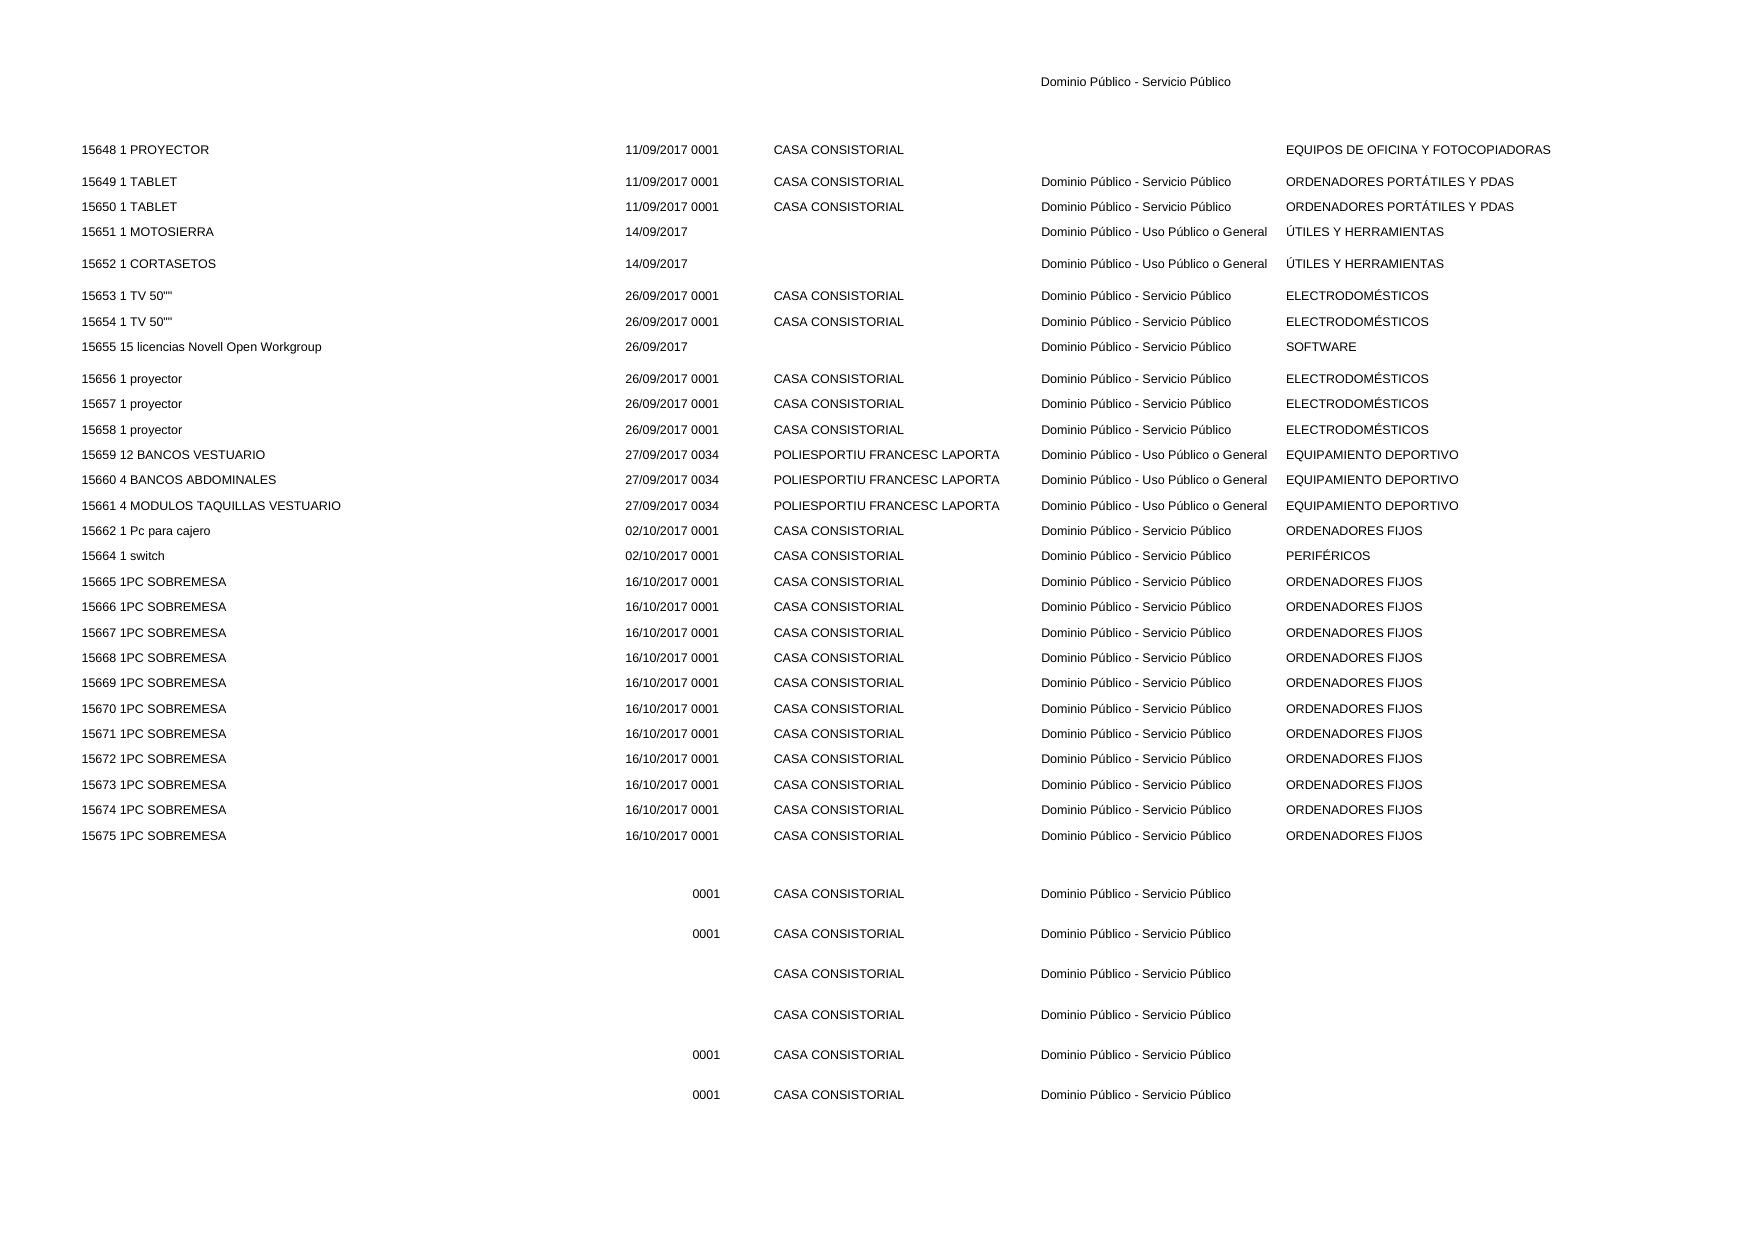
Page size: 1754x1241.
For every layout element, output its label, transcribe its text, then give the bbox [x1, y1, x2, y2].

table_cell CASA CONSISTORIAL [774, 651, 1041, 676]
table_cell 15671 1PC SOBREMESA [81, 727, 625, 752]
table_cell 15659 12 BANCOS VESTUARIO [81, 448, 625, 473]
table_cell CASA CONSISTORIAL [774, 289, 1041, 314]
table_cell POLIESPORTIU FRANCESC LAPORTA [774, 473, 1041, 498]
table_cell 27/09/2017 0034 [625, 473, 773, 498]
table_cell CASA CONSISTORIAL [774, 727, 1041, 752]
table_header 15648 1 PROYECTOR [81, 142, 625, 174]
table_cell 26/09/2017 0001 [625, 397, 773, 422]
table_cell Dominio Público - Uso Público o General [1041, 498, 1286, 524]
table_cell 16/10/2017 0001 [625, 727, 773, 752]
table_cell PERIFÉRICOS [1286, 549, 1552, 574]
table_cell Dominio Público - Uso Público o General [1041, 225, 1286, 257]
table_cell 15669 1PC SOBREMESA [81, 676, 625, 701]
table_cell 27/09/2017 0034 [625, 448, 773, 473]
table_cell Dominio Público - Uso Público o General [1041, 473, 1286, 498]
table_cell [774, 257, 1041, 289]
table_cell EQUIPAMIENTO DEPORTIVO [1286, 473, 1552, 498]
table_cell CASA CONSISTORIAL [774, 524, 1041, 549]
table_cell CASA CONSISTORIAL [774, 803, 1041, 828]
table_cell Dominio Público - Servicio Público [1041, 174, 1286, 199]
table_cell 15673 1PC SOBREMESA [81, 778, 625, 803]
table_cell 15652 1 CORTASETOS [81, 257, 625, 289]
table_cell CASA CONSISTORIAL [774, 701, 1041, 727]
table_cell 16/10/2017 0001 [625, 625, 773, 651]
table_cell CASA CONSISTORIAL [774, 422, 1041, 448]
table_header 11/09/2017 0001 [625, 142, 773, 174]
table_cell 15657 1 proyector [81, 397, 625, 422]
table_cell ORDENADORES FIJOS [1286, 676, 1552, 701]
table_cell 15656 1 proyector [81, 371, 625, 397]
table_cell 15667 1PC SOBREMESA [81, 625, 625, 651]
table_cell 02/10/2017 0001 [625, 524, 773, 549]
table_cell 15665 1PC SOBREMESA [81, 574, 625, 600]
table_cell ORDENADORES FIJOS [1286, 574, 1552, 600]
table_cell 15668 1PC SOBREMESA [81, 651, 625, 676]
table_cell ORDENADORES FIJOS [1286, 727, 1552, 752]
table_cell EQUIPAMIENTO DEPORTIVO [1286, 448, 1552, 473]
table_cell 15653 1 TV 50"" [81, 289, 625, 314]
table_cell 15654 1 TV 50"" [81, 314, 625, 339]
table_cell Dominio Público - Uso Público o General [1041, 448, 1286, 473]
table_cell 15675 1PC SOBREMESA [81, 828, 625, 853]
table_cell [774, 225, 1041, 257]
table_cell ELECTRODOMÉSTICOS [1286, 422, 1552, 448]
table_cell 15658 1 proyector [81, 422, 625, 448]
table_cell CASA CONSISTORIAL [774, 574, 1041, 600]
table_cell Dominio Público - Servicio Público [1041, 314, 1286, 339]
table_header CASA CONSISTORIAL [774, 142, 1041, 174]
table_cell ORDENADORES FIJOS [1286, 701, 1552, 727]
table_cell 14/09/2017 [625, 225, 773, 257]
table_cell 15674 1PC SOBREMESA [81, 803, 625, 828]
table_cell 16/10/2017 0001 [625, 600, 773, 625]
table_cell 16/10/2017 0001 [625, 701, 773, 727]
table_cell 16/10/2017 0001 [625, 828, 773, 853]
table_cell 26/09/2017 [625, 340, 773, 371]
table_cell Dominio Público - Servicio Público [1041, 727, 1286, 752]
table_cell 11/09/2017 0001 [625, 174, 773, 199]
table_cell CASA CONSISTORIAL [774, 200, 1041, 225]
table_cell Dominio Público - Uso Público o General [1041, 257, 1286, 289]
table_cell Dominio Público - Servicio Público [1041, 397, 1286, 422]
table_cell ELECTRODOMÉSTICOS [1286, 289, 1552, 314]
table_cell ORDENADORES PORTÁTILES Y PDAS [1286, 200, 1552, 225]
table_cell ORDENADORES FIJOS [1286, 524, 1552, 549]
table_cell 26/09/2017 0001 [625, 289, 773, 314]
table_cell 16/10/2017 0001 [625, 651, 773, 676]
table_cell Dominio Público - Servicio Público [1041, 828, 1286, 853]
table_cell CASA CONSISTORIAL [774, 314, 1041, 339]
table_cell ELECTRODOMÉSTICOS [1286, 397, 1552, 422]
table_cell 15650 1 TABLET [81, 200, 625, 225]
table_cell Dominio Público - Servicio Público [1041, 289, 1286, 314]
table_cell [774, 340, 1041, 371]
table_cell ORDENADORES FIJOS [1286, 752, 1552, 777]
table_cell 16/10/2017 0001 [625, 574, 773, 600]
table_header [1041, 142, 1286, 174]
table_cell 02/10/2017 0001 [625, 549, 773, 574]
table_cell ORDENADORES FIJOS [1286, 778, 1552, 803]
table_cell 16/10/2017 0001 [625, 803, 773, 828]
table_header EQUIPOS DE OFICINA Y FOTOCOPIADORAS [1286, 142, 1552, 174]
table_cell Dominio Público - Servicio Público [1041, 778, 1286, 803]
table_cell 15660 4 BANCOS ABDOMINALES [81, 473, 625, 498]
table_cell CASA CONSISTORIAL [774, 397, 1041, 422]
table_cell 15651 1 MOTOSIERRA [81, 225, 625, 257]
table_cell 15672 1PC SOBREMESA [81, 752, 625, 777]
table_cell CASA CONSISTORIAL [774, 828, 1041, 853]
table_cell ÚTILES Y HERRAMIENTAS [1286, 257, 1552, 289]
table_cell 15664 1 switch [81, 549, 625, 574]
table_cell ORDENADORES FIJOS [1286, 600, 1552, 625]
table_cell 27/09/2017 0034 [625, 498, 773, 524]
table_cell Dominio Público - Servicio Público [1041, 549, 1286, 574]
table_cell 15666 1PC SOBREMESA [81, 600, 625, 625]
table_cell EQUIPAMIENTO DEPORTIVO [1286, 498, 1552, 524]
table_cell ELECTRODOMÉSTICOS [1286, 314, 1552, 339]
table_cell Dominio Público - Servicio Público [1041, 752, 1286, 777]
table_cell Dominio Público - Servicio Público [1041, 574, 1286, 600]
table_cell Dominio Público - Servicio Público [1041, 371, 1286, 397]
table_cell CASA CONSISTORIAL [774, 600, 1041, 625]
table_cell 15662 1 Pc para cajero [81, 524, 625, 549]
table_cell 26/09/2017 0001 [625, 422, 773, 448]
table_cell Dominio Público - Servicio Público [1041, 200, 1286, 225]
table_cell 15661 4 MODULOS TAQUILLAS VESTUARIO [81, 498, 625, 524]
table_cell Dominio Público - Servicio Público [1041, 803, 1286, 828]
table_cell Dominio Público - Servicio Público [1041, 625, 1286, 651]
table_cell ELECTRODOMÉSTICOS [1286, 371, 1552, 397]
table_cell ORDENADORES PORTÁTILES Y PDAS [1286, 174, 1552, 199]
table_cell CASA CONSISTORIAL [774, 371, 1041, 397]
table_cell CASA CONSISTORIAL [774, 174, 1041, 199]
table_cell CASA CONSISTORIAL [774, 752, 1041, 777]
table_cell CASA CONSISTORIAL [774, 778, 1041, 803]
table_cell 16/10/2017 0001 [625, 752, 773, 777]
table_cell ORDENADORES FIJOS [1286, 651, 1552, 676]
table_cell Dominio Público - Servicio Público [1041, 600, 1286, 625]
table_cell 15655 15 licencias Novell Open Workgroup [81, 340, 625, 371]
table_cell 26/09/2017 0001 [625, 314, 773, 339]
table_cell Dominio Público - Servicio Público [1041, 651, 1286, 676]
table_cell Dominio Público - Servicio Público [1041, 340, 1286, 371]
table_cell ORDENADORES FIJOS [1286, 803, 1552, 828]
table_cell Dominio Público - Servicio Público [1041, 524, 1286, 549]
table_cell POLIESPORTIU FRANCESC LAPORTA [774, 498, 1041, 524]
table_cell CASA CONSISTORIAL [774, 676, 1041, 701]
table_cell ÚTILES Y HERRAMIENTAS [1286, 225, 1552, 257]
table_cell 26/09/2017 0001 [625, 371, 773, 397]
table_cell ORDENADORES FIJOS [1286, 625, 1552, 651]
table_cell Dominio Público - Servicio Público [1041, 676, 1286, 701]
table_cell CASA CONSISTORIAL [774, 549, 1041, 574]
table_cell 16/10/2017 0001 [625, 676, 773, 701]
table_cell SOFTWARE [1286, 340, 1552, 371]
table_cell POLIESPORTIU FRANCESC LAPORTA [774, 448, 1041, 473]
table_cell 16/10/2017 0001 [625, 778, 773, 803]
table_cell 15649 1 TABLET [81, 174, 625, 199]
table_cell 11/09/2017 0001 [625, 200, 773, 225]
table_cell 14/09/2017 [625, 257, 773, 289]
table_cell ORDENADORES FIJOS [1286, 828, 1552, 853]
table_cell Dominio Público - Servicio Público [1041, 701, 1286, 727]
table_cell 15670 1PC SOBREMESA [81, 701, 625, 727]
table_cell CASA CONSISTORIAL [774, 625, 1041, 651]
table_cell Dominio Público - Servicio Público [1041, 422, 1286, 448]
